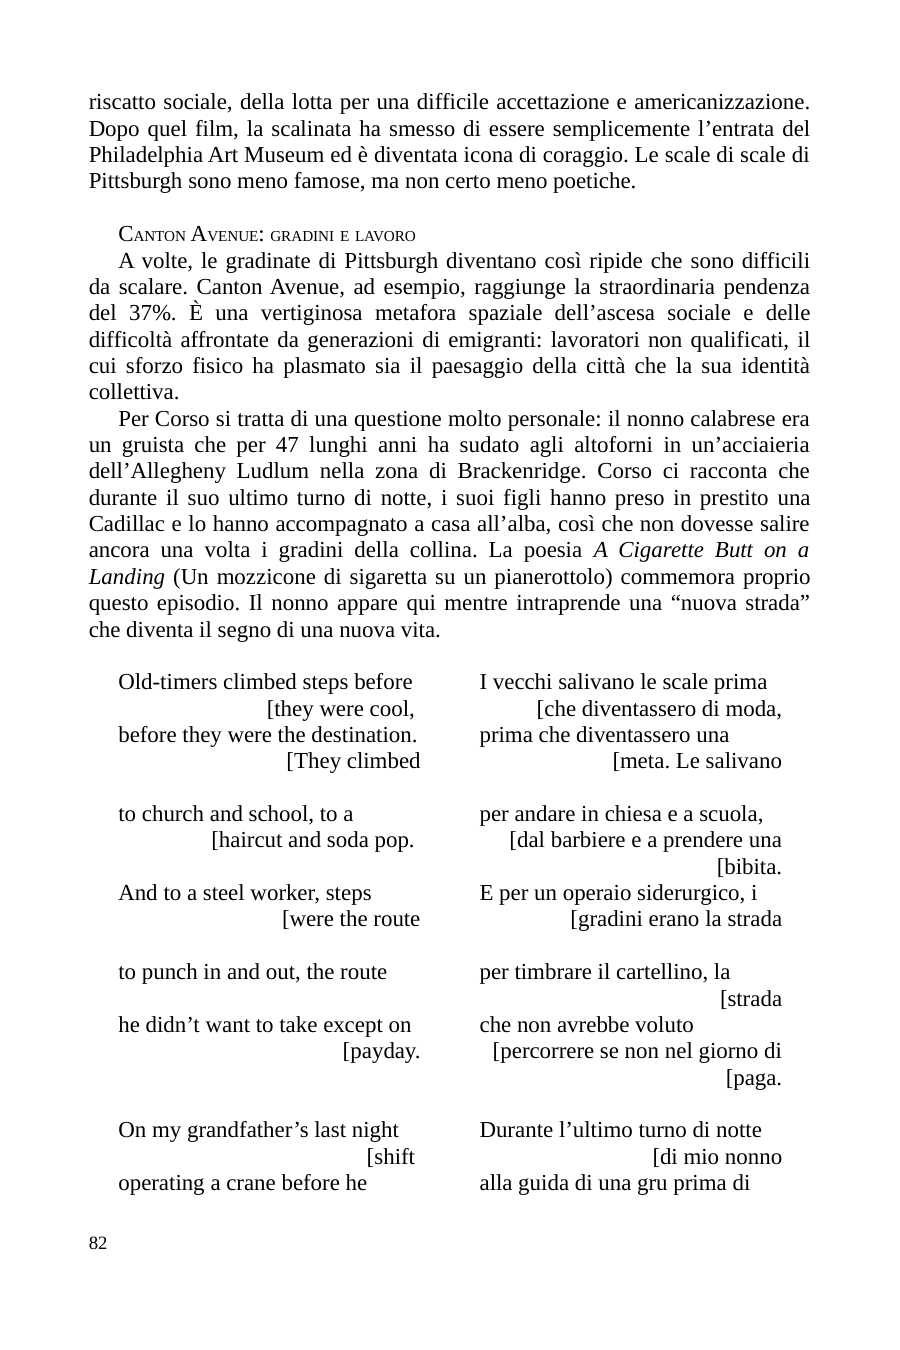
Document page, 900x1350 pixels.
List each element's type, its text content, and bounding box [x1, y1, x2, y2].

text Canton Avenue: gradini e lavoro [88, 220, 811, 247]
text riscatto sociale, della lotta per una difficile accettazione e americanizzazione. Dopo quel film, la scalinata ha smesso di essere semplicemente l’entrata del Philadelphia Art Museum ed è diventata icona di coraggio. Le scale di scale di Pittsburgh sono meno famose, ma non certo meno poetiche. [88, 88, 811, 194]
text A volte, le gradinate di Pittsburgh diventano così ripide che sono difficili da scalare. Canton Avenue, ad esempio, raggiunge la straordinaria pendenza del 37%. È una vertiginosa metafora spaziale dell’ascesa sociale e delle difficoltà affrontate da generazioni di emigranti: lavoratori non qualificati, il cui sforzo fisico ha plasmato sia il paesaggio della città che la sua identità collettiva. [88, 247, 811, 405]
table_header I vecchi salivano le scale prima [che diventassero di moda, prima che diventassero una [meta. Le salivano per andare in chiesa e a scuola, [dal barbiere e a prendere una [bibita. E per un operaio siderurgico, i [gradini erano la strada per timbrare il cartellino, la [strada che non avrebbe voluto [percorrere se non nel giorno di [paga. Durante l’ultimo turno di notte [di mio nonno alla guida di una gru prima di [450, 668, 811, 1195]
table_header Old-timers climbed steps before [they were cool, before they were the destination. [They climbed to church and school, to a [haircut and soda pop. And to a steel worker, steps [were the route to punch in and out, the route he didn’t want to take except on [payday. On my grandfather’s last night [shift operating a crane before he [89, 668, 450, 1195]
text Per Corso si tratta di una questione molto personale: il nonno calabrese era un gruista che per 47 lunghi anni ha sudato agli altoforni in un’acciaieria dell’Allegheny Ludlum nella zona di Brackenridge. Corso ci racconta che durante il suo ultimo turno di notte, i suoi figli hanno preso in prestito una Cadillac e lo hanno accompagnato a casa all’alba, così che non dovesse salire ancora una volta i gradini della collina. La poesia A Cigarette Butt on a Landing (Un mozzicone di sigaretta su un pianerottolo) commemora proprio questo episodio. Il nonno appare qui mentre intraprende una “nuova strada” che diventa il segno di una nuova vita. [88, 405, 811, 642]
